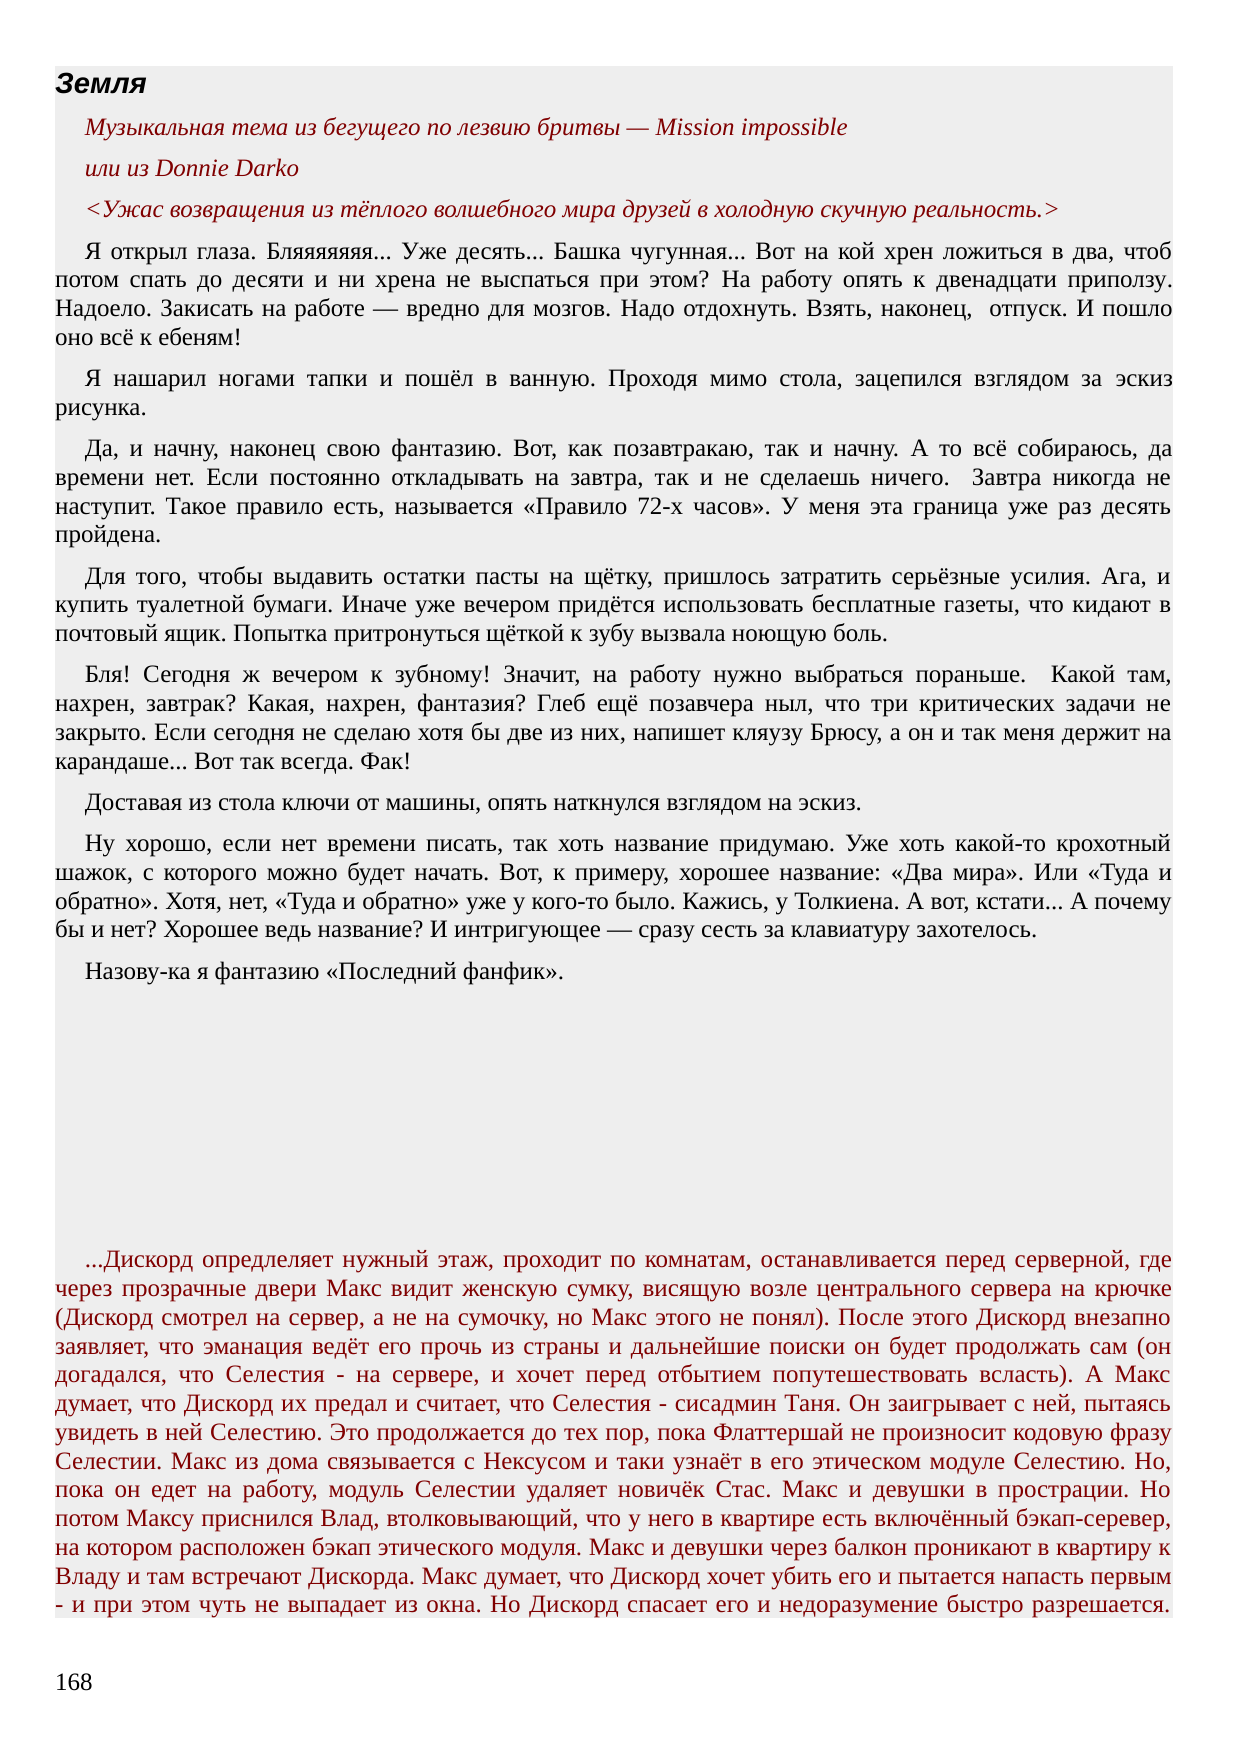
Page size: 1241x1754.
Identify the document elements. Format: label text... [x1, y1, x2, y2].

text Доставая из стола ключи от машины, опять наткнулся взглядом на эскиз. [55, 787, 1173, 816]
text Я нашарил ногами тапки и пошёл в ванную. Проходя мимо стола, зацепился взглядом за эскиз рисунка. [55, 363, 1173, 421]
text ...Дискорд опредлеляет нужный этаж, проходит по комнатам, останавливается перед серверной, где через прозрачные двери Макс видит женскую сумку, висящую возле центрального сервера на крючке (Дискорд смотрел на сервер, а не на сумочку, но Макс этого не понял). После этого Дискорд внезапно заявляет, что эманация ведёт его прочь из страны и дальнейшие поиски он будет продолжать сам (он догадался, что Селестия - на сервере, и хочет перед отбытием попутешествовать всласть). А Макс думает, что Дискорд их предал и считает, что Селестия - сисадмин Таня. Он заигрывает с ней, пытаясь увидеть в ней Селестию. Это продолжается до тех пор, пока Флаттершай не произносит кодовую фразу Селестии. Макс из дома связывается с Нексусом и таки узнаёт в его этическом модуле Селестию. Но, пока он едет на работу, модуль Селестии удаляет новичёк Стас. Макс и девушки в прострации. Но потом Максу приснился Влад, втолковывающий, что у него в квартире есть включённый бэкап-серевер, на котором расположен бэкап этического модуля. Макс и девушки через балкон проникают в квартиру к Владу и там встречают Дискорда. Макс думает, что Дискорд хочет убить его и пытается напасть первым - и при этом чуть не выпадает из окна. Но Дискорд спасает его и недоразумение быстро разрешается. [55, 1244, 1173, 1618]
text Да, и начну, наконец свою фантазию. Вот, как позавтракаю, так и начну. А то всё собираюсь, да времени нет. Если постоянно откладывать на завтра, так и не сделаешь ничего. Завтра никогда не наступит. Такое правило есть, называется «Правило 72-х часов». У меня эта граница уже раз десять пройдена. [55, 433, 1173, 548]
text Ну хорошо, если нет времени писать, так хоть название придумаю. Уже хоть какой-то крохотный шажок, с которого можно будет начать. Вот, к примеру, хорошее название: «Два мира». Или «Туда и обратно». Хотя, нет, «Туда и обратно» уже у кого-то было. Кажись, у Толкиена. А вот, кстати... А почему бы и нет? Хорошее ведь название? И интригующее — сразу сесть за клавиатуру захотелось. [55, 828, 1173, 943]
text Я открыл глаза. Бляяяяяяя... Уже десять... Башка чугунная... Вот на кой хрен ложиться в два, чтоб потом спать до десяти и ни хрена не выспаться при этом? На работу опять к двенадцати приползу. Надоело. Закисать на работе — вредно для мозгов. Надо отдохнуть. Взять, наконец, отпуск. И пошло оно всё к ебеням! [55, 236, 1173, 351]
text или из Donnie Darko [55, 153, 1173, 182]
text <Ужас возвращения из тёплого волшебного мира друзей в холодную скучную реальность.> [55, 194, 1173, 223]
subtitle Земля [55, 66, 1173, 99]
text Назову-ка я фантазию «Последний фанфик». [55, 956, 1173, 984]
text Бля! Сегодня ж вечером к зубному! Значит, на работу нужно выбраться пораньше. Какой там, нахрен, завтрак? Какая, нахрен, фантазия? Глеб ещё позавчера ныл, что три критических задачи не закрыто. Если сегодня не сделаю хотя бы две из них, напишет кляузу Брюсу, а он и так меня держит на карандаше... Вот так всегда. Фак! [55, 659, 1173, 774]
text Для того, чтобы выдавить остатки пасты на щётку, пришлось затратить серьёзные усилия. Ага, и купить туалетной бумаги. Иначе уже вечером придётся использовать бесплатные газеты, что кидают в почтовый ящик. Попытка притронуться щёткой к зубу вызвала ноющую боль. [55, 561, 1173, 647]
text Музыкальная тема из бегущего по лезвию бритвы — Mission impossible [55, 112, 1173, 141]
